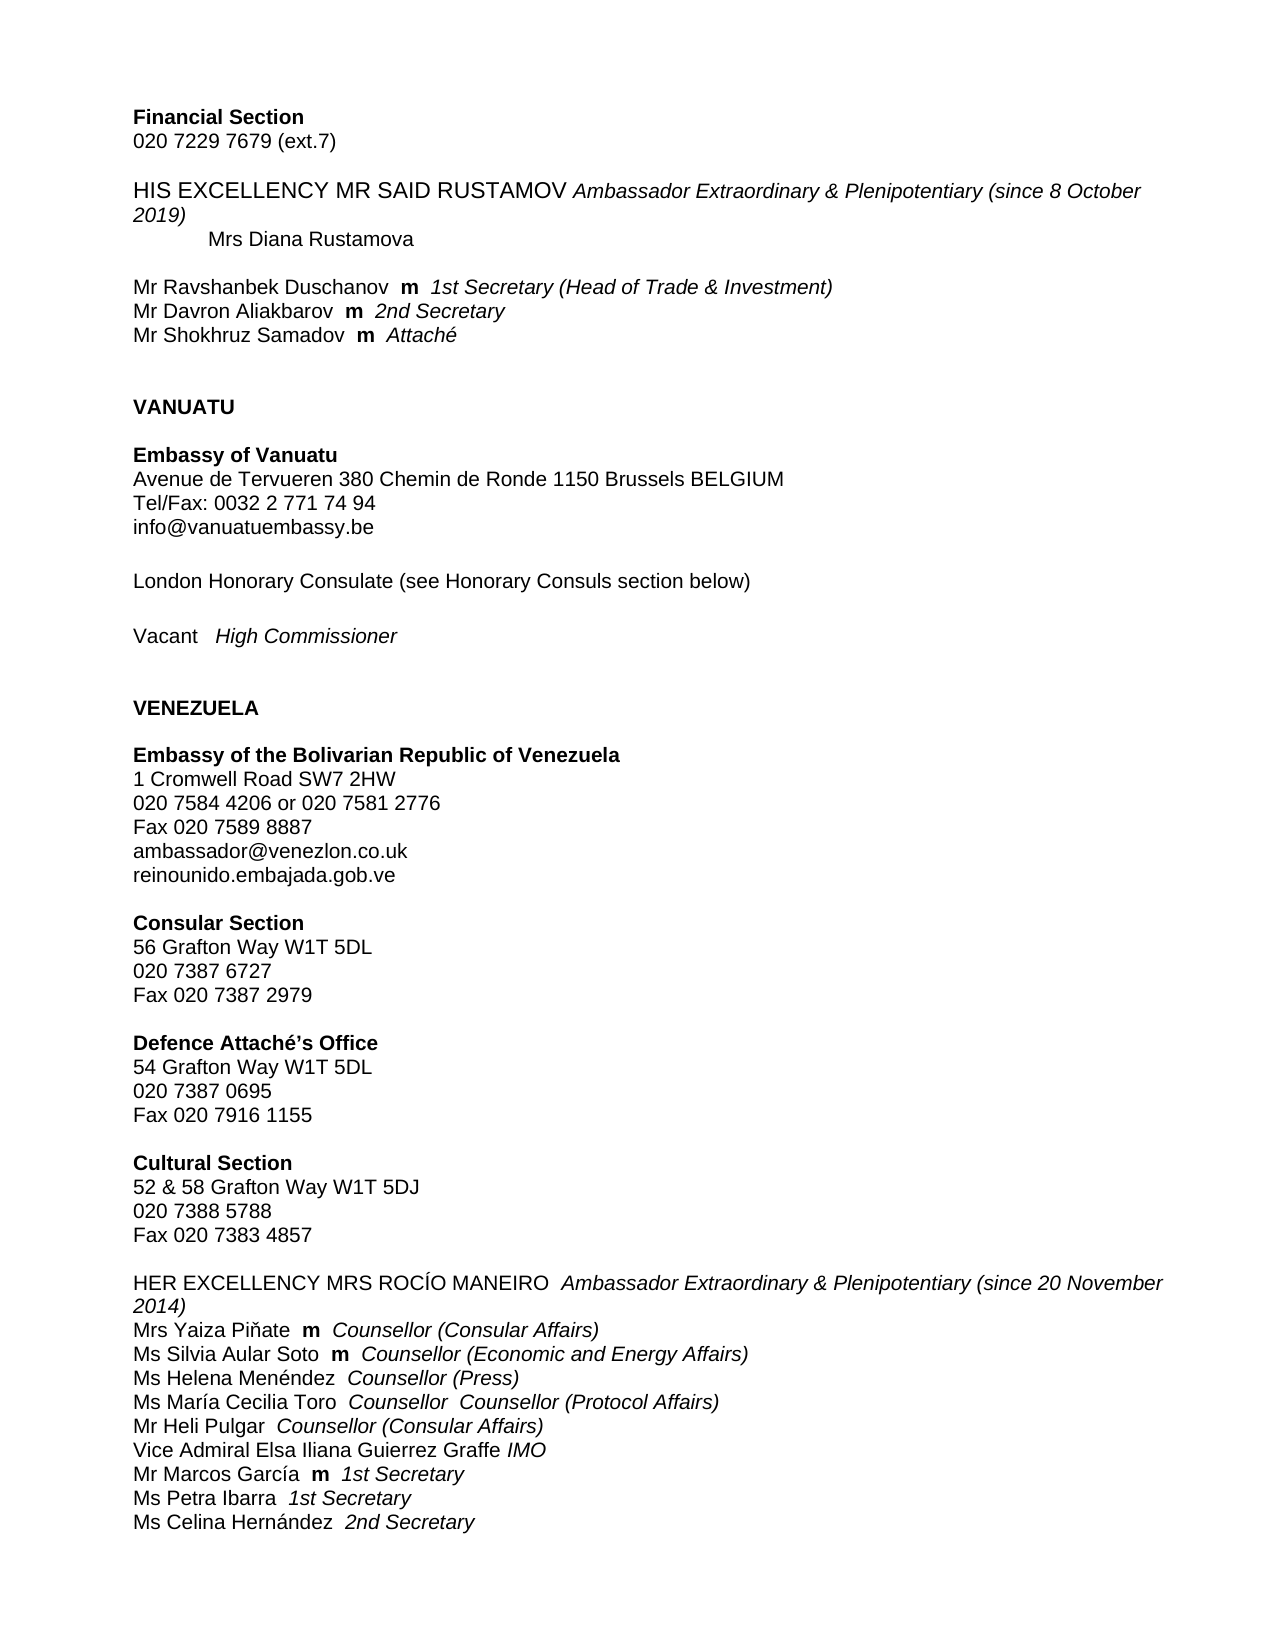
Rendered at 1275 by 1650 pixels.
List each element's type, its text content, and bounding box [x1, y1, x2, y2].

text 020 7387 6727 [133, 959, 1181, 983]
text Cultural Section [133, 1151, 1181, 1174]
text Mrs Diana Rustamova [133, 227, 1181, 251]
text Mr Shokhruz Samadov m Attaché [133, 323, 1181, 347]
text ambassador@venezlon.co.uk [133, 839, 1181, 863]
text VENEZUELA [133, 695, 1181, 719]
text reinounido.embajada.gob.ve [133, 863, 1181, 887]
text London Honorary Consulate (see Honorary Consuls section below) [133, 569, 1181, 593]
text Fax 020 7387 2979 [133, 983, 1181, 1007]
text 020 7387 0695 [133, 1079, 1181, 1103]
text Mr Heli Pulgar Counsellor (Consular Affairs) [133, 1414, 1181, 1438]
text 54 Grafton Way W1T 5DL [133, 1055, 1181, 1079]
text HER EXCELLENCY MRS ROCÍO MANEIRO Ambassador Extraordinary & Plenipotentiary (since 20 November 2014) [133, 1270, 1181, 1318]
text Embassy of the Bolivarian Republic of Venezuela [133, 743, 1181, 767]
text 1 Cromwell Road SW7 2HW [133, 767, 1181, 791]
text VANUATU [133, 395, 1181, 419]
text Ms Silvia Aular Soto m Counsellor (Economic and Energy Affairs) [133, 1342, 1181, 1366]
text Vice Admiral Elsa Iliana Guierrez Graffe IMO [133, 1438, 1181, 1462]
text Defence Attaché’s Office [133, 1031, 1181, 1055]
text 020 7584 4206 or 020 7581 2776 [133, 791, 1181, 815]
text Embassy of Vanuatu Avenue de Tervueren 380 Chemin de Ronde 1150 Brussels BELGIUM Tel/Fax: 0032 2 771 74 94 info@vanuatuembassy.be [133, 443, 1181, 569]
text Ms Celina Hernández 2nd Secretary [133, 1510, 1181, 1534]
text Vacant High Commissioner [133, 623, 1181, 647]
text Ms María Cecilia Toro Counsellor Counsellor (Protocol Affairs) [133, 1390, 1181, 1414]
text 020 7388 5788 [133, 1198, 1181, 1222]
text Financial Section [133, 105, 1181, 129]
text Mrs Yaiza Piňate m Counsellor (Consular Affairs) [133, 1318, 1181, 1342]
text Fax 020 7383 4857 [133, 1222, 1181, 1246]
text 56 Grafton Way W1T 5DL [133, 935, 1181, 959]
text Mr Davron Aliakbarov m 2nd Secretary [133, 299, 1181, 323]
text Fax 020 7916 1155 [133, 1103, 1181, 1127]
text 020 7229 7679 (ext.7) [133, 129, 1181, 153]
text Consular Section [133, 911, 1181, 935]
text HIS EXCELLENCY MR SAID RUSTAMOV Ambassador Extraordinary & Plenipotentiary (since 8 October 2019) [133, 177, 1181, 227]
text 52 & 58 Grafton Way W1T 5DJ [133, 1174, 1181, 1198]
text Ms Petra Ibarra 1st Secretary [133, 1486, 1181, 1510]
text Fax 020 7589 8887 [133, 815, 1181, 839]
text Mr Ravshanbek Duschanov m 1st Secretary (Head of Trade & Investment) [133, 275, 1181, 299]
text Mr Marcos García m 1st Secretary [133, 1462, 1181, 1486]
text Ms Helena Menéndez Counsellor (Press) [133, 1366, 1181, 1390]
